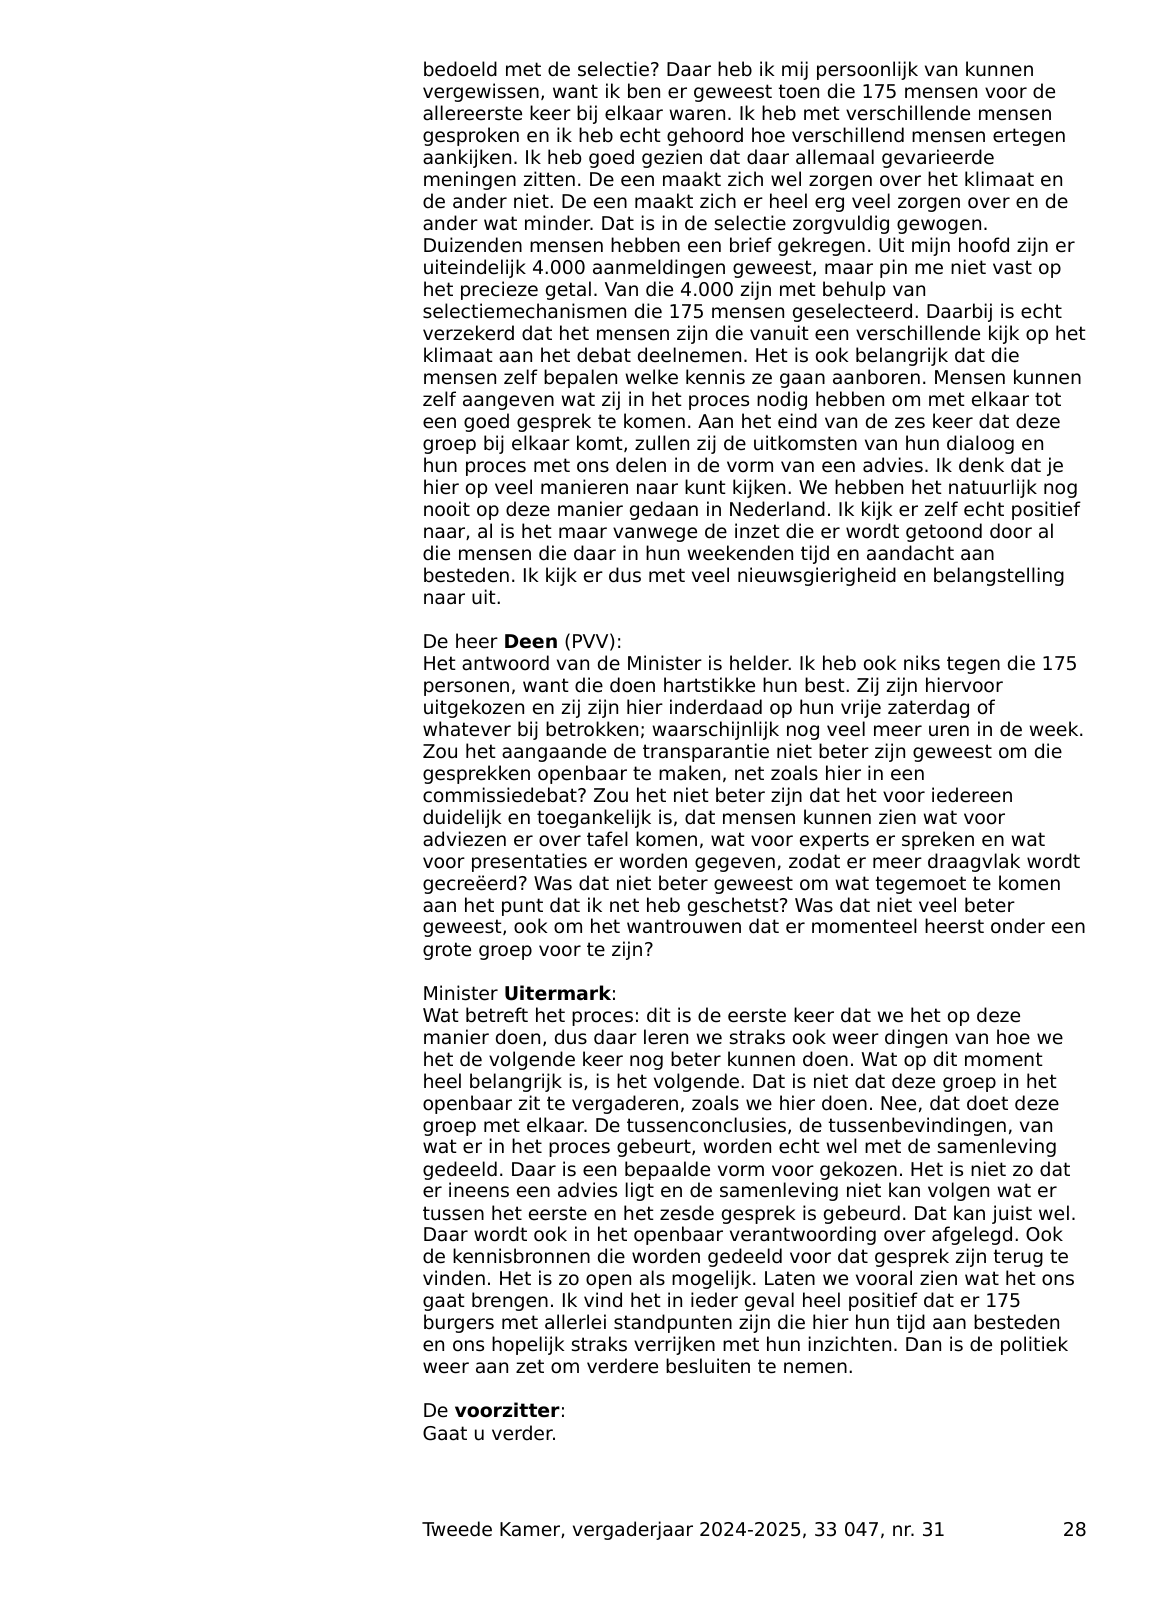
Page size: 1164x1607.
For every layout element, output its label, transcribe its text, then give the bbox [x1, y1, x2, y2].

text Gaat u verder. [422, 1422, 1087, 1444]
text Wat betreft het proces: dit is de eerste keer dat we het op deze manier doen, dus daar leren we straks ook weer dingen van hoe we het de volgende keer nog beter kunnen doen. Wat op dit moment heel belangrijk is, is het volgende. Dat is niet dat deze groep in het openbaar zit te vergaderen, zoals we hier doen. Nee, dat doet deze groep met elkaar. De tussenconclusies, de tussenbevindingen, van wat er in het proces gebeurt, worden echt wel met de samenleving gedeeld. Daar is een bepaalde vorm voor gekozen. Het is niet zo dat er ineens een advies ligt en de samenleving niet kan volgen wat er tussen het eerste en het zesde gesprek is gebeurd. Dat kan juist wel. Daar wordt ook in het openbaar verantwoording over afgelegd. Ook de kennisbronnen die worden gedeeld voor dat gesprek zijn terug te vinden. Het is zo open als mogelijk. Laten we vooral zien wat het ons gaat brengen. Ik vind het in ieder geval heel positief dat er 175 burgers met allerlei standpunten zijn die hier hun tijd aan besteden en ons hopelijk straks verrijken met hun inzichten. Dan is de politiek weer aan zet om verdere besluiten te nemen. [422, 1004, 1087, 1378]
text De heer Deen (PVV): [422, 631, 1087, 653]
text De voorzitter: [422, 1400, 1087, 1422]
text bedoeld met de selectie? Daar heb ik mij persoonlijk van kunnen vergewissen, want ik ben er geweest toen die 175 mensen voor de allereerste keer bij elkaar waren. Ik heb met verschillende mensen gesproken en ik heb echt gehoord hoe verschillend mensen ertegen aankijken. Ik heb goed gezien dat daar allemaal gevarieerde meningen zitten. De een maakt zich wel zorgen over het klimaat en de ander niet. De een maakt zich er heel erg veel zorgen over en de ander wat minder. Dat is in de selectie zorgvuldig gewogen. Duizenden mensen hebben een brief gekregen. Uit mijn hoofd zijn er uiteindelijk 4.000 aanmeldingen geweest, maar pin me niet vast op het precieze getal. Van die 4.000 zijn met behulp van selectiemechanismen die 175 mensen geselecteerd. Daarbij is echt verzekerd dat het mensen zijn die vanuit een verschillende kijk op het klimaat aan het debat deelnemen. Het is ook belangrijk dat die mensen zelf bepalen welke kennis ze gaan aanboren. Mensen kunnen zelf aangeven wat zij in het proces nodig hebben om met elkaar tot een goed gesprek te komen. Aan het eind van de zes keer dat deze groep bij elkaar komt, zullen zij de uitkomsten van hun dialoog en hun proces met ons delen in de vorm van een advies. Ik denk dat je hier op veel manieren naar kunt kijken. We hebben het natuurlijk nog nooit op deze manier gedaan in Nederland. Ik kijk er zelf echt positief naar, al is het maar vanwege de inzet die er wordt getoond door al die mensen die daar in hun weekenden tijd en aandacht aan besteden. Ik kijk er dus met veel nieuwsgierigheid en belangstelling naar uit. [422, 59, 1087, 608]
text Minister Uitermark: [422, 983, 1087, 1004]
text Het antwoord van de Minister is helder. Ik heb ook niks tegen die 175 personen, want die doen hartstikke hun best. Zij zijn hiervoor uitgekozen en zij zijn hier inderdaad op hun vrije zaterdag of whatever bij betrokken; waarschijnlijk nog veel meer uren in de week. Zou het aangaande de transparantie niet beter zijn geweest om die gesprekken openbaar te maken, net zoals hier in een commissiedebat? Zou het niet beter zijn dat het voor iedereen duidelijk en toegankelijk is, dat mensen kunnen zien wat voor adviezen er over tafel komen, wat voor experts er spreken en wat voor presentaties er worden gegeven, zodat er meer draagvlak wordt gecreëerd? Was dat niet beter geweest om wat tegemoet te komen aan het punt dat ik net heb geschetst? Was dat niet veel beter geweest, ook om het wantrouwen dat er momenteel heerst onder een grote groep voor te zijn? [422, 653, 1087, 960]
